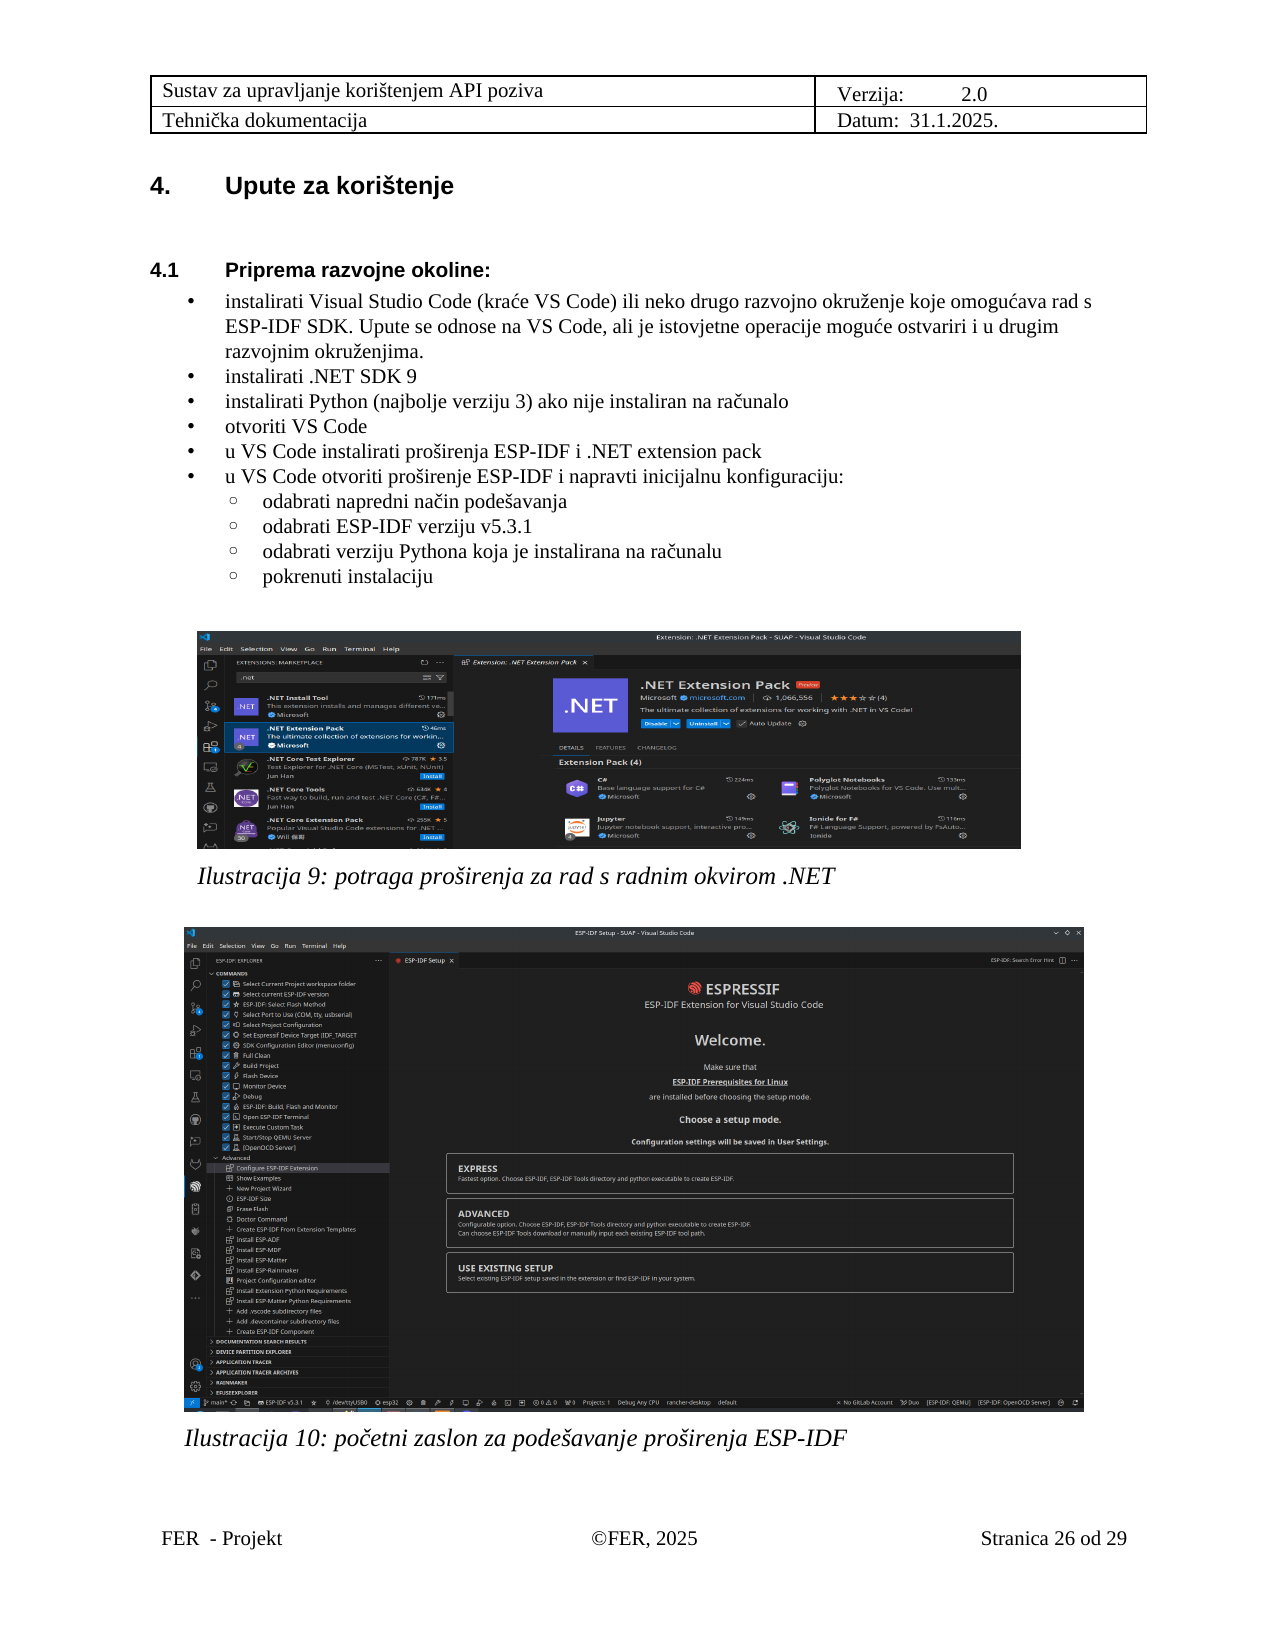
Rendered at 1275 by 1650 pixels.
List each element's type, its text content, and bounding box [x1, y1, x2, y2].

subtitle Upute za korištenje [150, 171, 1125, 200]
subtitle Priprema razvojne okoline: [150, 256, 1125, 281]
list Ilustracija 9: potraga proširenja za rad s radnim okvirom .NET [197, 632, 1021, 890]
list instalirati .NET SDK 9 [187, 363, 1125, 388]
list instalirati Visual Studio Code (kraće VS Code) ili neko drugo razvojno okruženje koje omogućava rad s ESP-IDF SDK. Upute se odnose na VS Code, ali je istovjetne operacije moguće ostvariri i u drugim razvojnim okruženjima. [187, 288, 1125, 363]
list odabrati verziju Pythona koja je instalirana na računalu [225, 538, 1125, 563]
list u VS Code otvoriti proširenje ESP-IDF i napravti inicijalnu konfiguraciju: [187, 463, 1125, 488]
list otvoriti VS Code [187, 413, 1125, 438]
list Ilustracija 10: početni zaslon za podešavanje proširenja ESP-IDF [184, 1412, 1084, 1452]
list pokrenuti instalaciju [225, 563, 1125, 588]
list u VS Code instalirati proširenja ESP-IDF i .NET extension pack [187, 438, 1125, 463]
list odabrati ESP-IDF verziju v5.3.1 [225, 513, 1125, 538]
picture [184, 927, 1084, 1412]
list instalirati Python (najbolje verziju 3) ako nije instaliran na računalo [187, 388, 1125, 413]
list odabrati napredni način podešavanja [225, 488, 1125, 513]
list [197, 619, 1021, 632]
